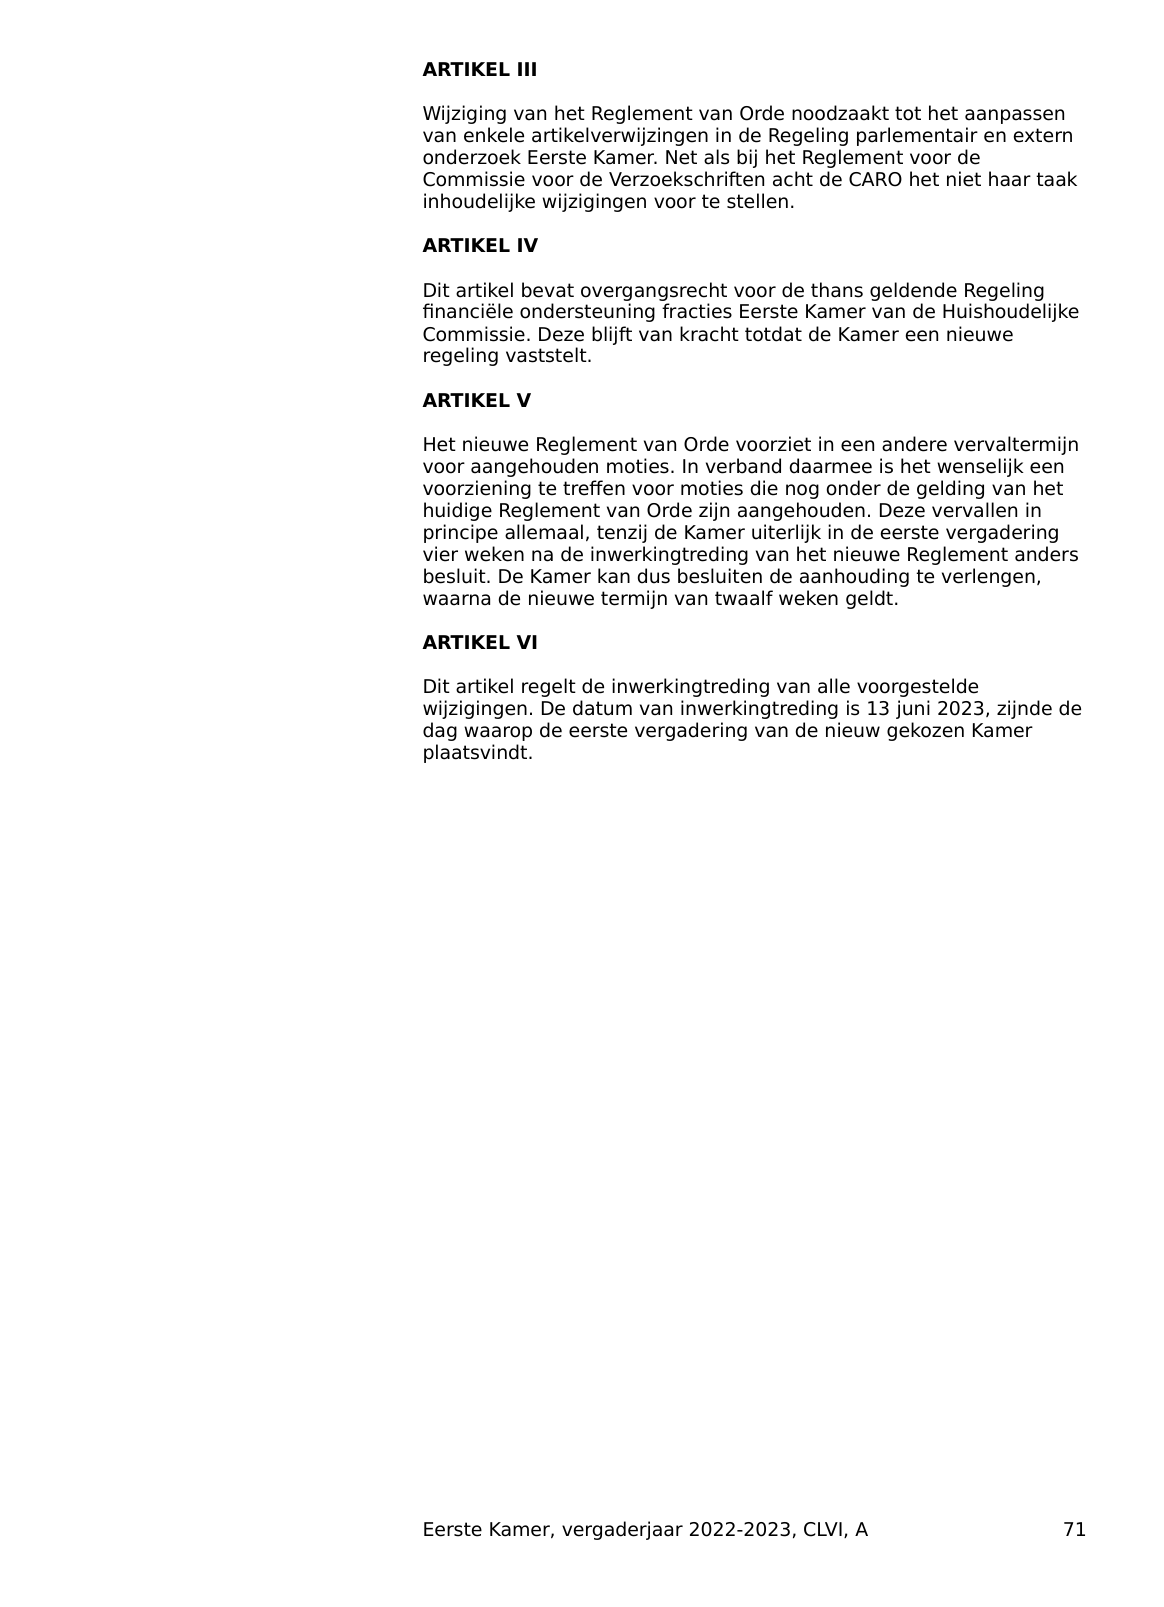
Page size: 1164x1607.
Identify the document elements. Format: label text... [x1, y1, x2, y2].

text Dit artikel regelt de inwerkingtreding van alle voorgestelde wijzigingen. De datum van inwerkingtreding is 13 juni 2023, zijnde de dag waarop de eerste vergadering van de nieuw gekozen Kamer plaatsvindt. [422, 676, 1087, 764]
subtitle ARTIKEL VI [422, 632, 1087, 654]
text Wijziging van het Reglement van Orde noodzaakt tot het aanpassen van enkele artikelverwijzingen in de Regeling parlementair en extern onderzoek Eerste Kamer. Net als bij het Reglement voor de Commissie voor de Verzoekschriften acht de CARO het niet haar taak inhoudelijke wijzigingen voor te stellen. [422, 103, 1087, 213]
text Het nieuwe Reglement van Orde voorziet in een andere vervaltermijn voor aangehouden moties. In verband daarmee is het wenselijk een voorziening te treffen voor moties die nog onder de gelding van het huidige Reglement van Orde zijn aangehouden. Deze vervallen in principe allemaal, tenzij de Kamer uiterlijk in de eerste vergadering vier weken na de inwerkingtreding van het nieuwe Reglement anders besluit. De Kamer kan dus besluiten de aanhouding te verlengen, waarna de nieuwe termijn van twaalf weken geldt. [422, 434, 1087, 609]
subtitle ARTIKEL III [422, 59, 1087, 81]
subtitle ARTIKEL IV [422, 235, 1087, 257]
subtitle ARTIKEL V [422, 389, 1087, 412]
text Dit artikel bevat overgangsrecht voor de thans geldende Regeling financiële ondersteuning fracties Eerste Kamer van de Huishoudelijke Commissie. Deze blijft van kracht totdat de Kamer een nieuwe regeling vaststelt. [422, 279, 1087, 367]
